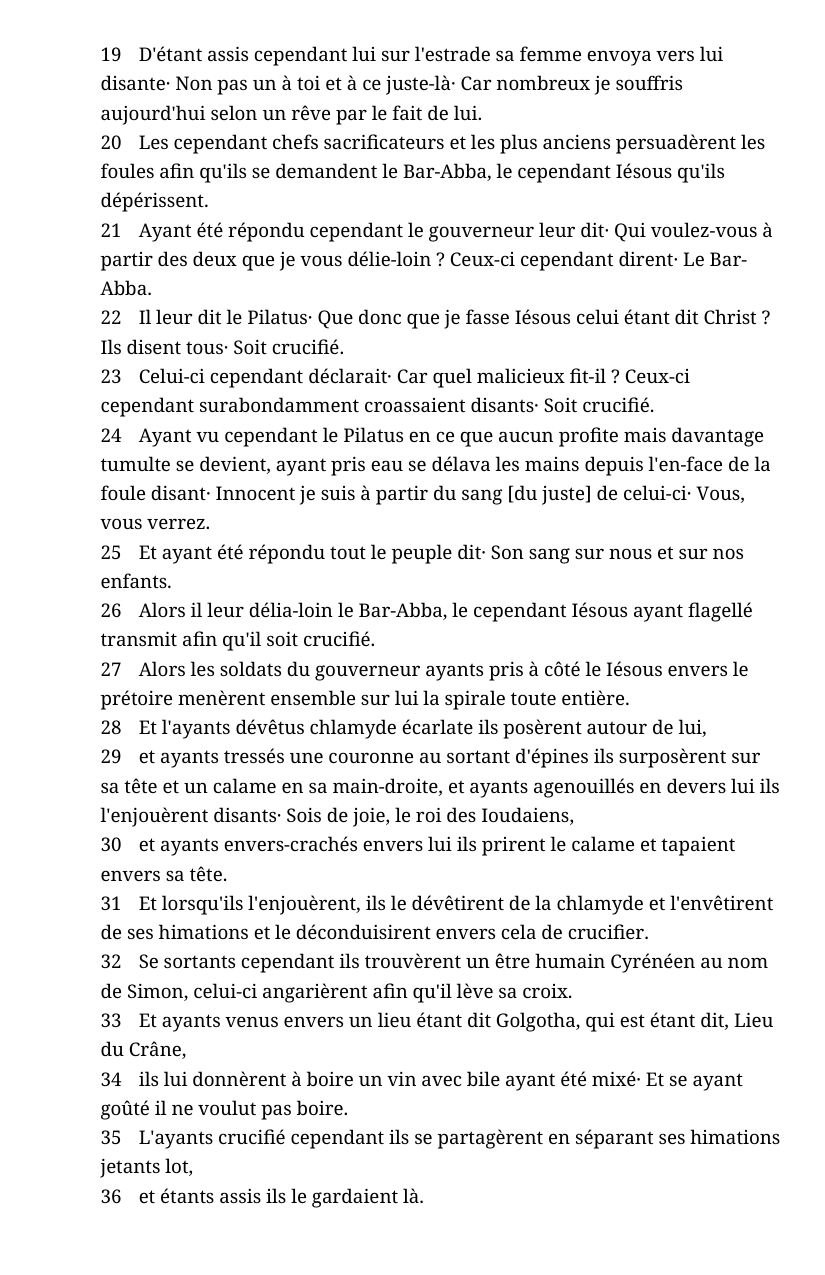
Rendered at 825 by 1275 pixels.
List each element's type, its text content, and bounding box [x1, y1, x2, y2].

text 19 D'étant assis cependant lui sur l'estrade sa femme envoya vers lui disante· Non pas un à toi et à ce juste-là· Car nombreux je souffris aujourd'hui selon un rêve par le fait de lui. 20 Les cependant chefs sacrificateurs et les plus anciens persuadèrent les foules afin qu'ils se demandent le Bar-Abba, le cependant Iésous qu'ils dépérissent. 21 Ayant été répondu cependant le gouverneur leur dit· Qui voulez-vous à partir des deux que je vous délie-loin ? Ceux-ci cependant dirent· Le Bar-Abba. 22 Il leur dit le Pilatus· Que donc que je fasse Iésous celui étant dit Christ ? Ils disent tous· Soit crucifié. 23 Celui-ci cependant déclarait· Car quel malicieux fit-il ? Ceux-ci cependant surabondamment croassaient disants· Soit crucifié. 24 Ayant vu cependant le Pilatus en ce que aucun profite mais davantage tumulte se devient, ayant pris eau se délava les mains depuis l'en-face de la foule disant· Innocent je suis à partir du sang [du juste] de celui-ci· Vous, vous verrez. 25 Et ayant été répondu tout le peuple dit· Son sang sur nous et sur nos enfants. 26 Alors il leur délia-loin le Bar-Abba, le cependant Iésous ayant flagellé transmit afin qu'il soit crucifié. 27 Alors les soldats du gouverneur ayants pris à côté le Iésous envers le prétoire menèrent ensemble sur lui la spirale toute entière. 28 Et l'ayants dévêtus chlamyde écarlate ils posèrent autour de lui, 29 et ayants tressés une couronne au sortant d'épines ils surposèrent sur sa tête et un calame en sa main-droite, et ayants agenouillés en devers lui ils l'enjouèrent disants· Sois de joie, le roi des Ioudaiens, 30 et ayants envers-crachés envers lui ils prirent le calame et tapaient envers sa tête. 31 Et lorsqu'ils l'enjouèrent, ils le dévêtirent de la chlamyde et l'envêtirent de ses himations et le déconduisirent envers cela de crucifier. 32 Se sortants cependant ils trouvèrent un être humain Cyrénéen au nom de Simon, celui-ci angarièrent afin qu'il lève sa croix. 33 Et ayants venus envers un lieu étant dit Golgotha, qui est étant dit, Lieu du Crâne, 34 ils lui donnèrent à boire un vin avec bile ayant été mixé· Et se ayant goûté il ne voulut pas boire. 35 L'ayants crucifié cependant ils se partagèrent en séparant ses himations jetants lot, 36 et étants assis ils le gardaient là. [100, 41, 784, 1208]
